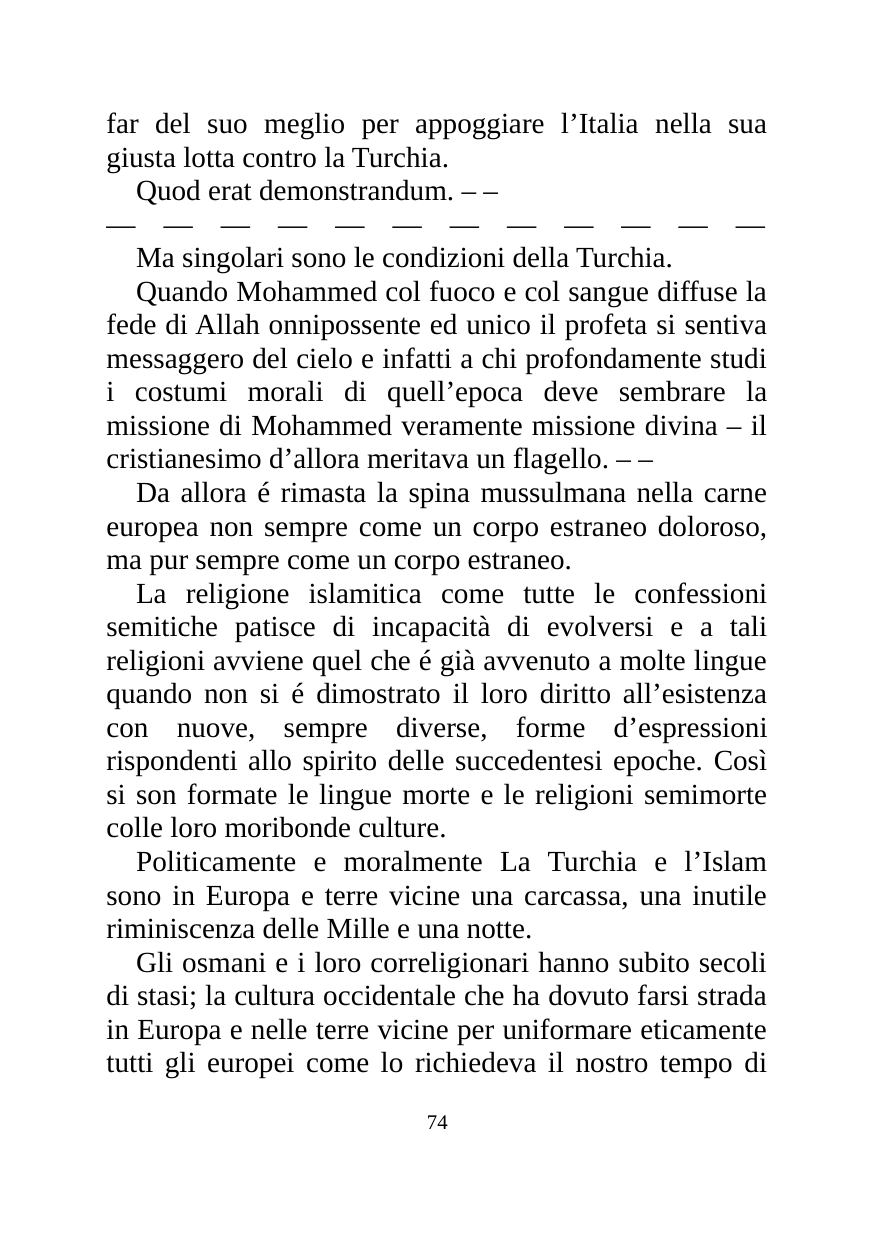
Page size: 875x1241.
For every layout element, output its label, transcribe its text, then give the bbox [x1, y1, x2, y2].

text Ma singolari sono le condizioni della Turchia. [106, 240, 768, 274]
text — — — — — — — — — — — — [106, 207, 768, 240]
text Gli osmani e i loro correligionari hanno subito secoli di stasi; la cultura occidentale che ha dovuto farsi strada in Europa e nelle terre vicine per uniformare eticamente tutti gli europei come lo richiedeva il nostro tempo di [106, 945, 768, 1079]
text Quod erat demonstrandum. – – [106, 173, 768, 207]
text La religione islamitica come tutte le confessioni semitiche patisce di incapacità di evolversi e a tali religioni avviene quel che é già avvenuto a molte lingue quando non si é dimostrato il loro diritto all’esistenza con nuove, sempre diverse, forme d’espressioni rispondenti allo spirito delle succedentesi epoche. Così si son formate le lingue morte e le religioni semimorte colle loro moribonde culture. [106, 576, 768, 844]
text Politicamente e moralmente La Turchia e l’Islam sono in Europa e terre vicine una carcassa, una inutile riminiscenza delle Mille e una notte. [106, 844, 768, 945]
text Da allora é rimasta la spina mussulmana nella carne europea non sempre come un corpo estraneo doloroso, ma pur sempre come un corpo estraneo. [106, 475, 768, 576]
text Quando Mohammed col fuoco e col sangue diffuse la fede di Allah onnipossente ed unico il profeta si sentiva messaggero del cielo e infatti a chi profondamente studi i costumi morali di quell’epoca deve sembrare la missione di Mohammed veramente missione divina – il cristianesimo d’allora meritava un flagello. – – [106, 274, 768, 475]
text far del suo meglio per appoggiare l’Italia nella sua giusta lotta contro la Turchia. [106, 106, 768, 173]
